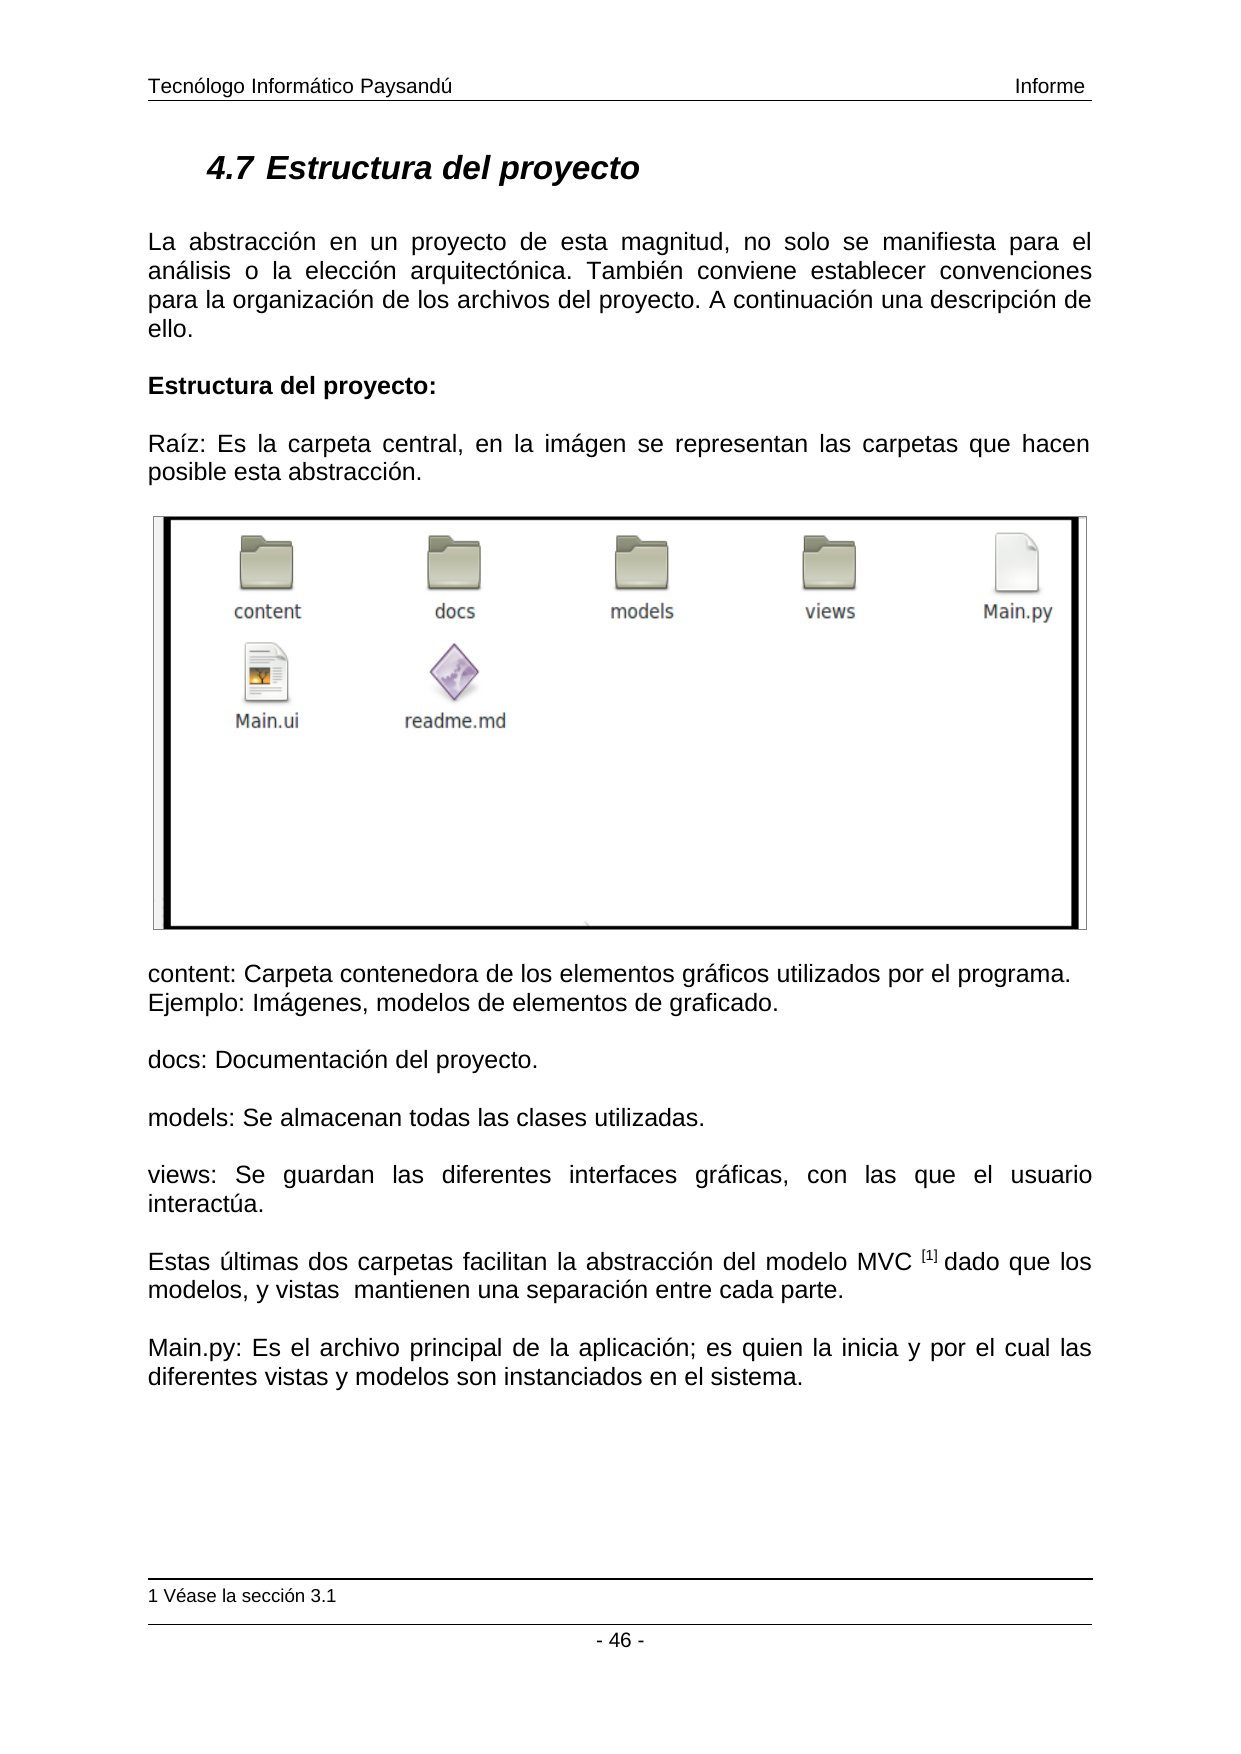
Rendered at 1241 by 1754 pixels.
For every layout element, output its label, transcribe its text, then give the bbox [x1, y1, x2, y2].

picture [154, 517, 1086, 929]
text Véase la sección 3.1 [148, 1585, 1092, 1606]
subtitle Estructura del proyecto [207, 148, 1092, 186]
text La abstracción en un proyecto de esta magnitud, no solo se manifiesta para el análisis o la elección arquitectónica. También conviene establecer convenciones para la organización de los archivos del proyecto. A continuación una descripción de ello. [148, 227, 1092, 342]
text Main.py: Es el archivo principal de la aplicación; es quien la inicia y por el cual las diferentes vistas y modelos son instanciados en el sistema. [148, 1333, 1092, 1390]
text views: Se guardan las diferentes interfaces gráficas, con las que el usuario interactúa. [148, 1160, 1092, 1218]
text Estructura del proyecto: [148, 371, 1092, 400]
text Ejemplo: Imágenes, modelos de elementos de graficado. [148, 988, 1092, 1017]
text content: Carpeta contenedora de los elementos gráficos utilizados por el programa. [148, 959, 1092, 988]
text docs: Documentación del proyecto. [148, 1045, 1092, 1074]
text Raíz: Es la carpeta central, en la imágen se representan las carpetas que hacen posible esta abstracción. [148, 429, 1092, 486]
text models: Se almacenan todas las clases utilizadas. [148, 1103, 1092, 1132]
text Estas últimas dos carpetas facilitan la abstracción del modelo MVC [] dado que los modelos, y vistas mantienen una separación entre cada parte. [148, 1247, 1092, 1304]
